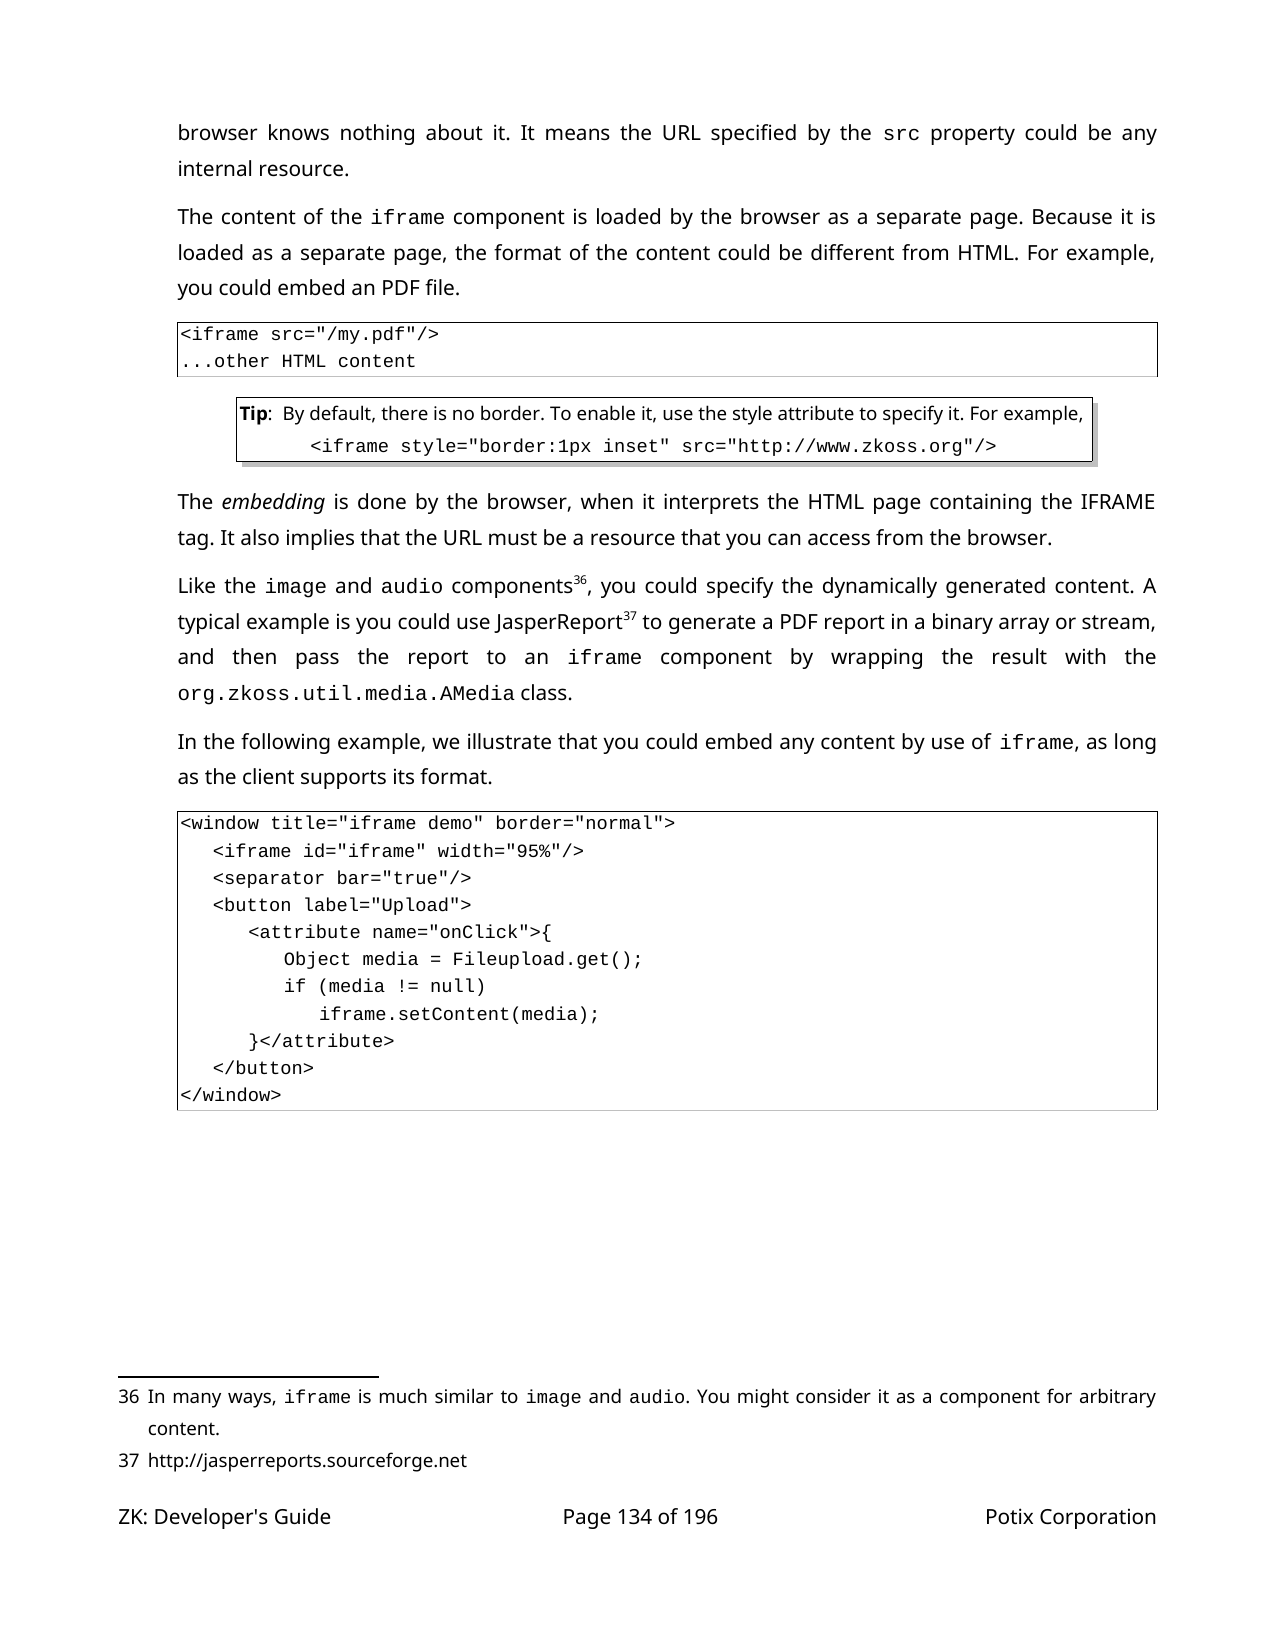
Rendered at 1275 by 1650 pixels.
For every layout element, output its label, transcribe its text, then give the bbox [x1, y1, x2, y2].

text ...other HTML content [178, 349, 1157, 376]
text <window title="iframe demo" border="normal"> [178, 812, 1157, 836]
text <attribute name="onClick">{ [178, 920, 1157, 944]
text <iframe id="iframe" width="95%"/> [178, 838, 1157, 863]
text In many ways, iframe is much similar to image and audio. You might consider it as a component for arbitrary content. [118, 1383, 1157, 1441]
text The embedding is done by the browser, when it interprets the HTML page containing the IFRAME tag. It also implies that the URL must be a resource that you can access from the browser. [177, 487, 1157, 551]
text </button> [178, 1056, 1157, 1080]
text Tip: By default, there is no border. To enable it, use the style attribute to specify it. For example, <iframe style="border:1px inset" src="http://www.zkoss.org"/> [237, 398, 1092, 461]
text </window> [178, 1083, 1157, 1110]
text The content of the iframe component is loaded by the browser as a separate page. Because it is loaded as a separate page, the format of the content could be different from HTML. For example, you could embed an PDF file. [177, 202, 1157, 301]
text browser knows nothing about it. It means the URL specified by the src property could be any internal resource. [177, 118, 1157, 182]
text Like the image and audio components, you could specify the dynamically generated content. A typical example is you could use JasperReport to generate a PDF report in a binary array or stream, and then pass the report to an iframe component by wrapping the result with the org.zkoss.util.media.AMedia class. [177, 571, 1157, 706]
text <iframe src="/my.pdf"/> [178, 323, 1157, 346]
text <button label="Upload"> [178, 893, 1157, 917]
text <separator bar="true"/> [178, 866, 1157, 890]
text iframe.setContent(media); [178, 1002, 1157, 1026]
text In the following example, we illustrate that you could embed any content by use of iframe, as long as the client supports its format. [177, 727, 1157, 791]
text Object media = Fileupload.get(); [178, 947, 1157, 971]
text if (media != null) [178, 974, 1157, 999]
text }</attribute> [178, 1029, 1157, 1053]
text http://jasperreports.sourceforge.net [118, 1447, 1157, 1473]
